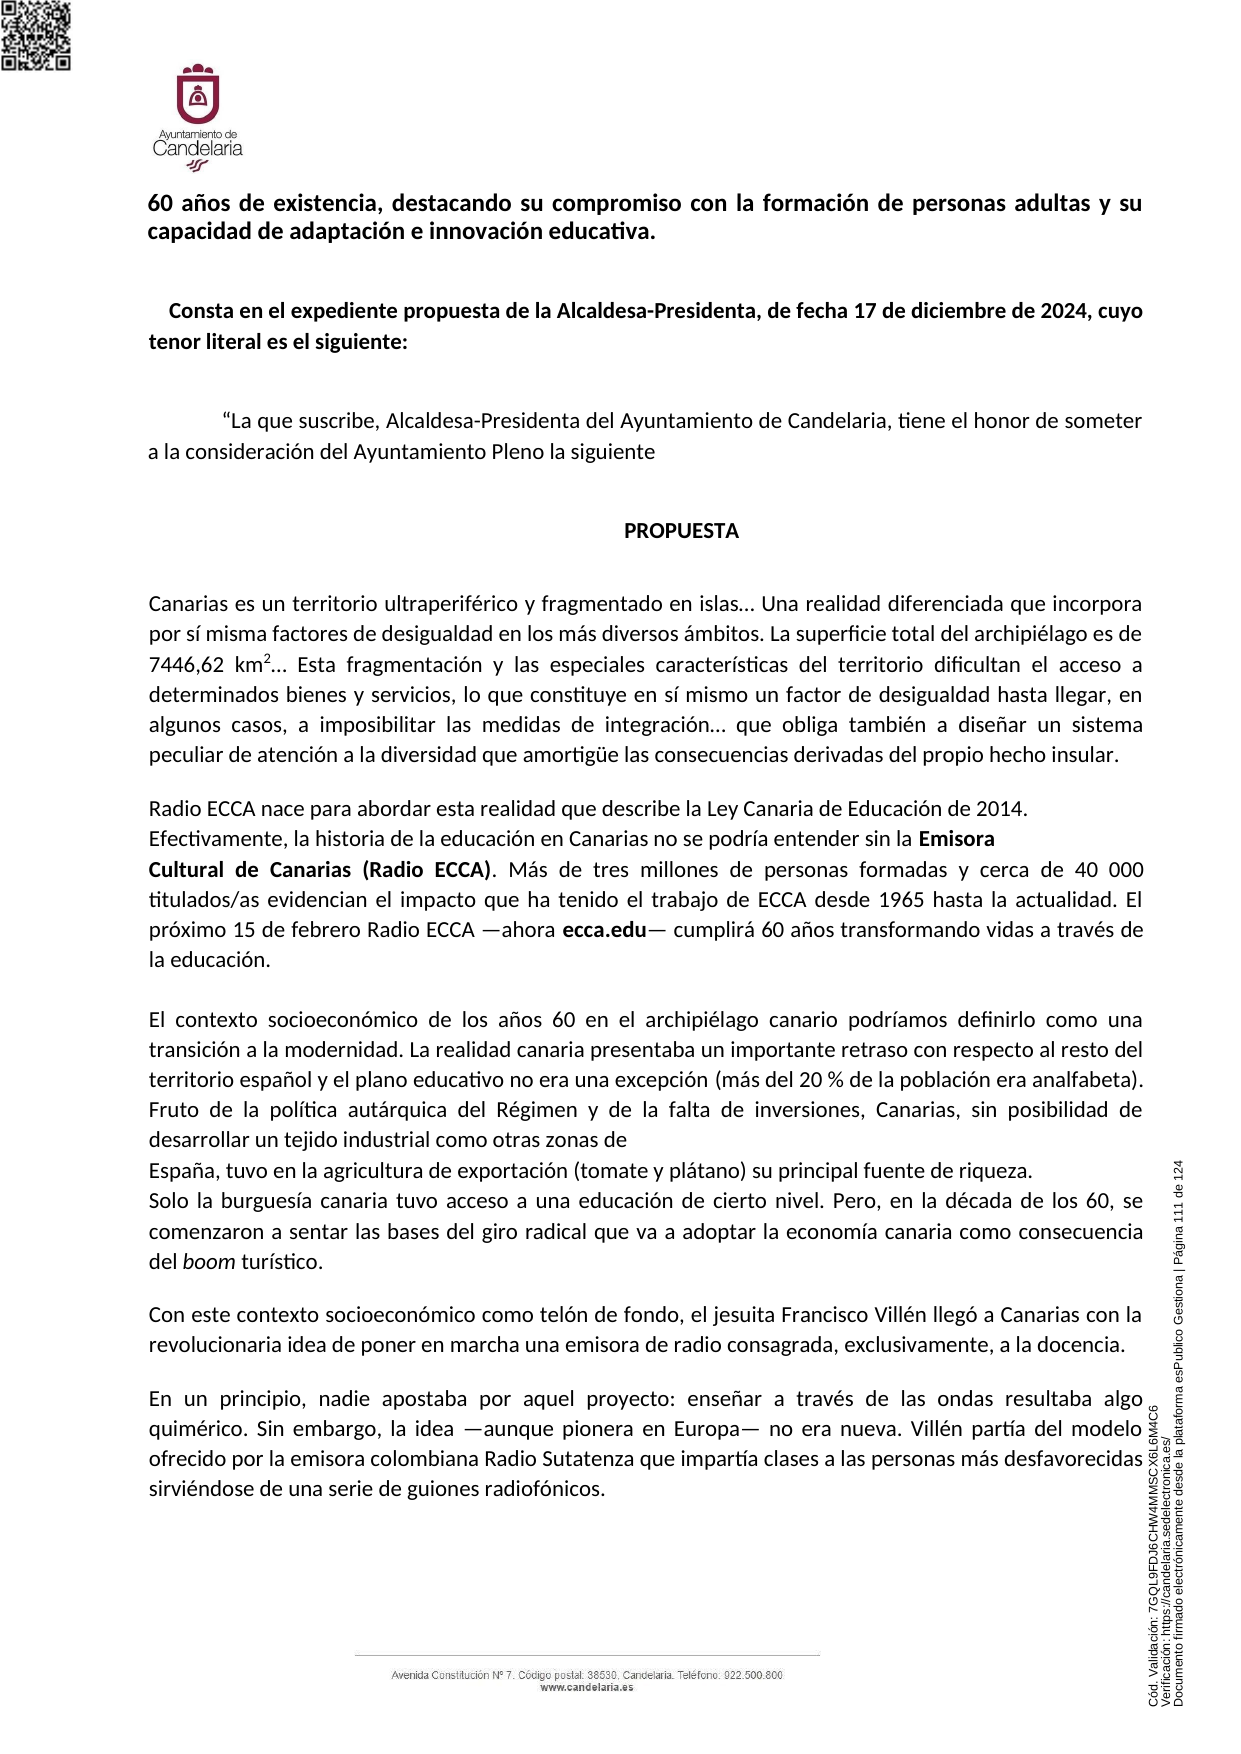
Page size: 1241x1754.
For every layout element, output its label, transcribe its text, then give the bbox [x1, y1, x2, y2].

text El contexto socioeconómico de los años 60 en el archipiélago canario podríamos definirlo como una transición a la modernidad. La realidad canaria presentaba un importante retraso con respecto al resto del territorio español y el plano educativo no era una excepción (más del 20 % de la población era analfabeta). Fruto de la política autárquica del Régimen y de la falta de inversiones, Canarias, sin posibilidad de desarrollar un tejido industrial como otras zonas de [149, 1005, 1145, 1154]
text En un principio, nadie apostaba por aquel proyecto: enseñar a través de las ondas resultaba algo quimérico. Sin embargo, la idea —aunque pionera en Europa— no era nueva. Villén partía del modelo ofrecido por la emisora colombiana Radio Sutatenza que impartía clases a las personas más desfavorecidas sirviéndose de una serie de guiones radiofónicos. [149, 1384, 1145, 1503]
text Cultural de Canarias (Radio ECCA). Más de tres millones de personas formadas y cerca de 40 000 titulados/as evidencian el impacto que ha tenido el trabajo de ECCA desde 1965 hasta la actualidad. El próximo 15 de febrero Radio ECCA —ahora ecca.edu— cumplirá 60 años transformando vidas a través de la educación. [149, 855, 1145, 973]
text Consta en el expediente propuesta de la Alcaldesa-Presidenta, de fecha 17 de diciembre de 2024, cuyo tenor literal es el siguiente: [148, 297, 1145, 355]
text Canarias es un territorio ultraperiférico y fragmentado en islas… Una realidad diferenciada que incorpora por sí misma factores de desigualdad en los más diversos ámbitos. La superficie total del archipiélago es de 7446,62 km2… Esta fragmentación y las especiales características del territorio dificultan el acceso a determinados bienes y servicios, lo que constituye en sí mismo un factor de desigualdad hasta llegar, en algunos casos, a imposibilitar las medidas de integración… que obliga también a diseñar un sistema peculiar de atención a la diversidad que amortigüe las consecuencias derivadas del propio hecho insular. [149, 589, 1145, 768]
text Radio ECCA nace para abordar esta realidad que describe la Ley Canaria de Educación de 2014. [149, 794, 1145, 822]
text “La que suscribe, Alcaldesa-Presidenta del Ayuntamiento de Candelaria, tiene el honor de someter a la consideración del Ayuntamiento Pleno la siguiente [148, 407, 1145, 465]
text Con este contexto socioeconómico como telón de fondo, el jesuita Francisco Villén llegó a Canarias con la revolucionaria idea de poner en marcha una emisora de radio consagrada, exclusivamente, a la docencia. [149, 1300, 1145, 1359]
text España, tuvo en la agricultura de exportación (tomate y plátano) su principal fuente de riqueza. [149, 1156, 1145, 1184]
subtitle PROPUESTA [218, 516, 1145, 544]
text 60 años de existencia, destacando su compromiso con la formación de personas adultas y su capacidad de adaptación e innovación educativa. [147, 188, 1144, 246]
text Solo la burguesía canaria tuvo acceso a una educación de cierto nivel. Pero, en la década de los 60, se comenzaron a sentar las bases del giro radical que va a adoptar la economía canaria como consecuencia del boom turístico. [149, 1187, 1145, 1275]
text Efectivamente, la historia de la educación en Canarias no se podría entender sin la Emisora [149, 824, 1145, 852]
